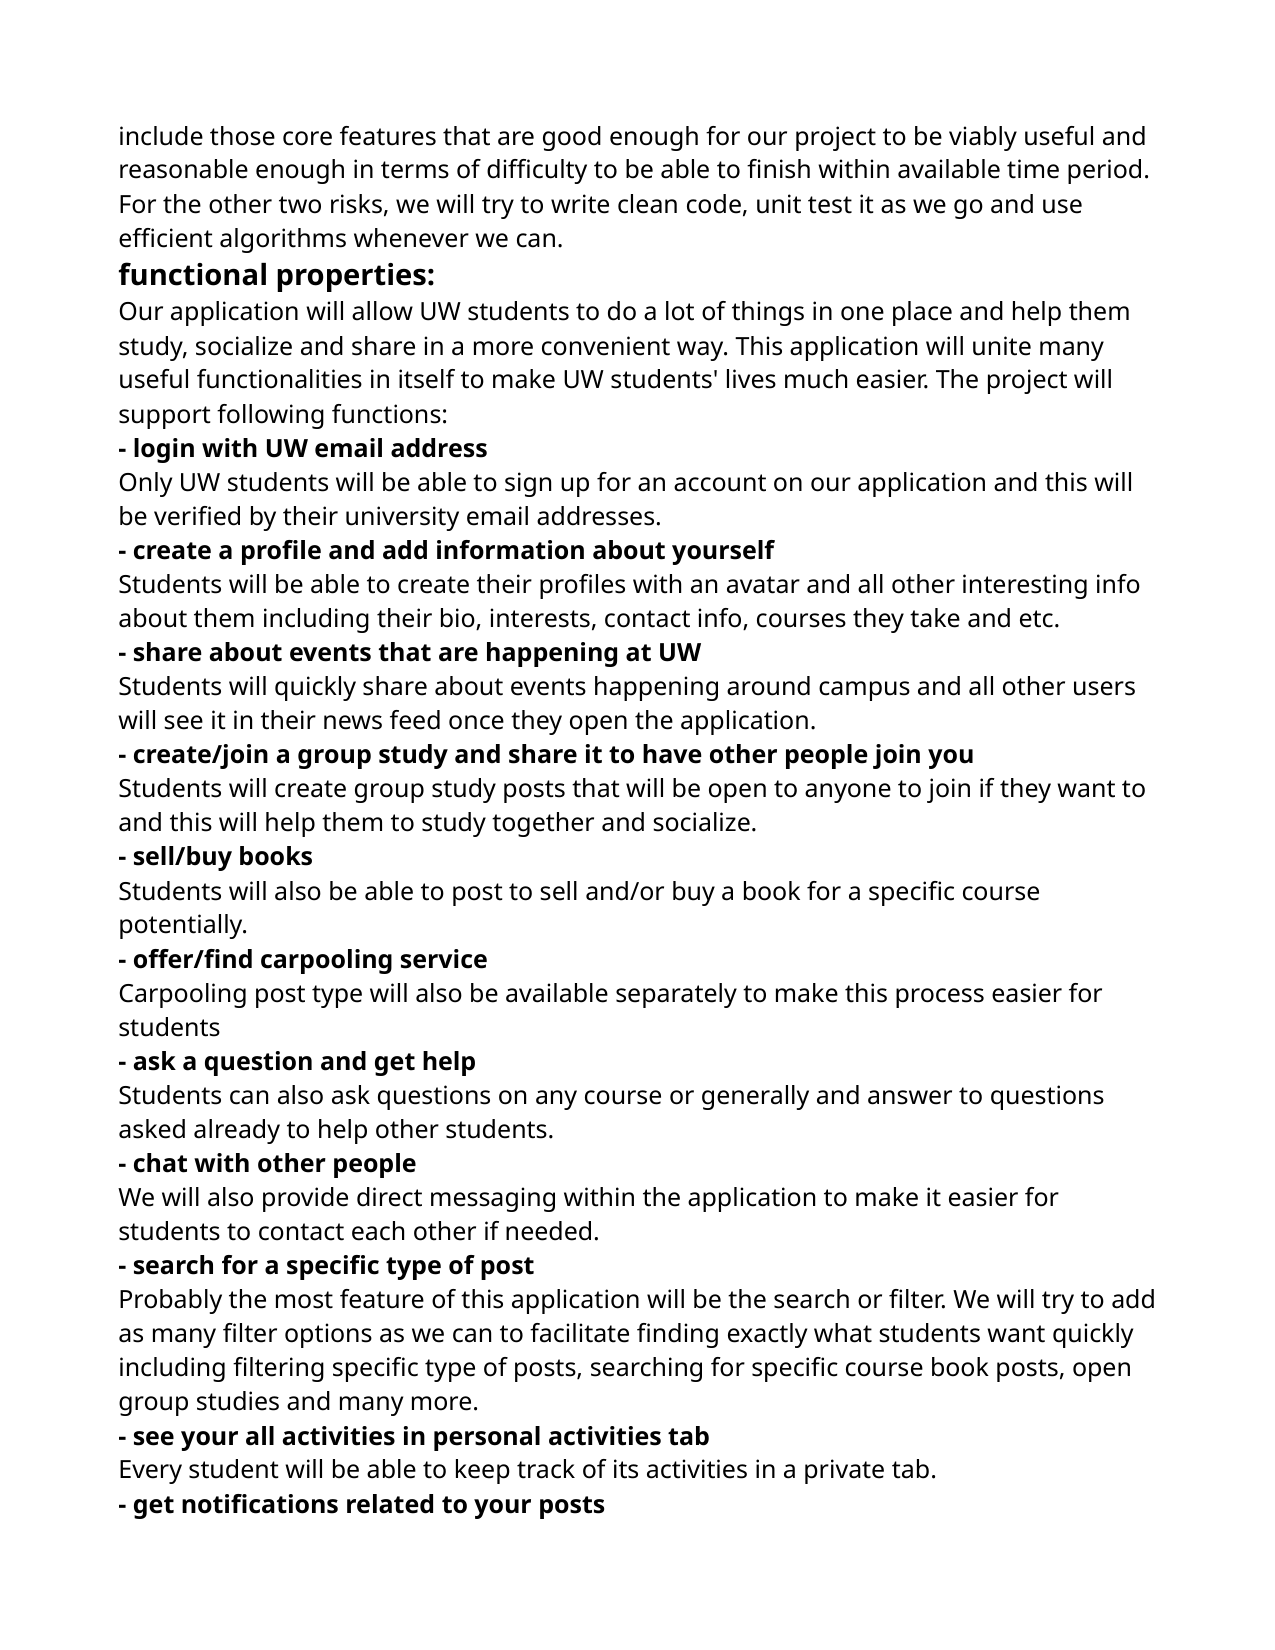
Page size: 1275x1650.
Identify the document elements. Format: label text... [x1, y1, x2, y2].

text - chat with other people [118, 1146, 1157, 1180]
text Students will also be able to post to sell and/or buy a book for a specific course potentially. [118, 873, 1157, 941]
text - create a profile and add information about yourself [118, 532, 1157, 567]
text - search for a specific type of post [118, 1248, 1157, 1282]
text Probably the most feature of this application will be the search or filter. We will try to add as many filter options as we can to facilitate finding exactly what students want quickly including filtering specific type of posts, searching for specific course book posts, open group studies and many more. [118, 1282, 1157, 1418]
text Students can also ask questions on any course or generally and answer to questions asked already to help other students. [118, 1077, 1157, 1146]
text Our application will allow UW students to do a lot of things in one place and help them study, socialize and share in a more convenient way. This application will unite many useful functionalities in itself to make UW students' lives much easier. The project will support following functions: [118, 294, 1157, 430]
text - login with UW email address [118, 430, 1157, 464]
text Carpooling post type will also be available separately to make this process easier for students [118, 975, 1157, 1043]
text - create/join a group study and share it to have other people join you [118, 737, 1157, 771]
text - ask a question and get help [118, 1043, 1157, 1077]
text - share about events that are happening at UW [118, 635, 1157, 669]
text functional properties: [118, 254, 1157, 294]
text - sell/buy books [118, 839, 1157, 873]
text - offer/find carpooling service [118, 941, 1157, 975]
text Only UW students will be able to sign up for an account on our application and this will be verified by their university email addresses. [118, 464, 1157, 532]
text include those core features that are good enough for our project to be viably useful and reasonable enough in terms of difficulty to be able to finish within available time period. For the other two risks, we will try to write clean code, unit test it as we go and use efficient algorithms whenever we can. [118, 118, 1157, 254]
text Students will be able to create their profiles with an avatar and all other interesting info about them including their bio, interests, contact info, courses they take and etc. [118, 567, 1157, 635]
text Every student will be able to keep track of its activities in a private tab. [118, 1452, 1157, 1486]
text We will also provide direct messaging within the application to make it easier for students to contact each other if needed. [118, 1180, 1157, 1248]
text Students will create group study posts that will be open to anyone to join if they want to and this will help them to study together and socialize. [118, 771, 1157, 839]
text - see your all activities in personal activities tab [118, 1418, 1157, 1452]
text Students will quickly share about events happening around campus and all other users will see it in their news feed once they open the application. [118, 669, 1157, 737]
text - get notifications related to your posts [118, 1486, 1157, 1520]
